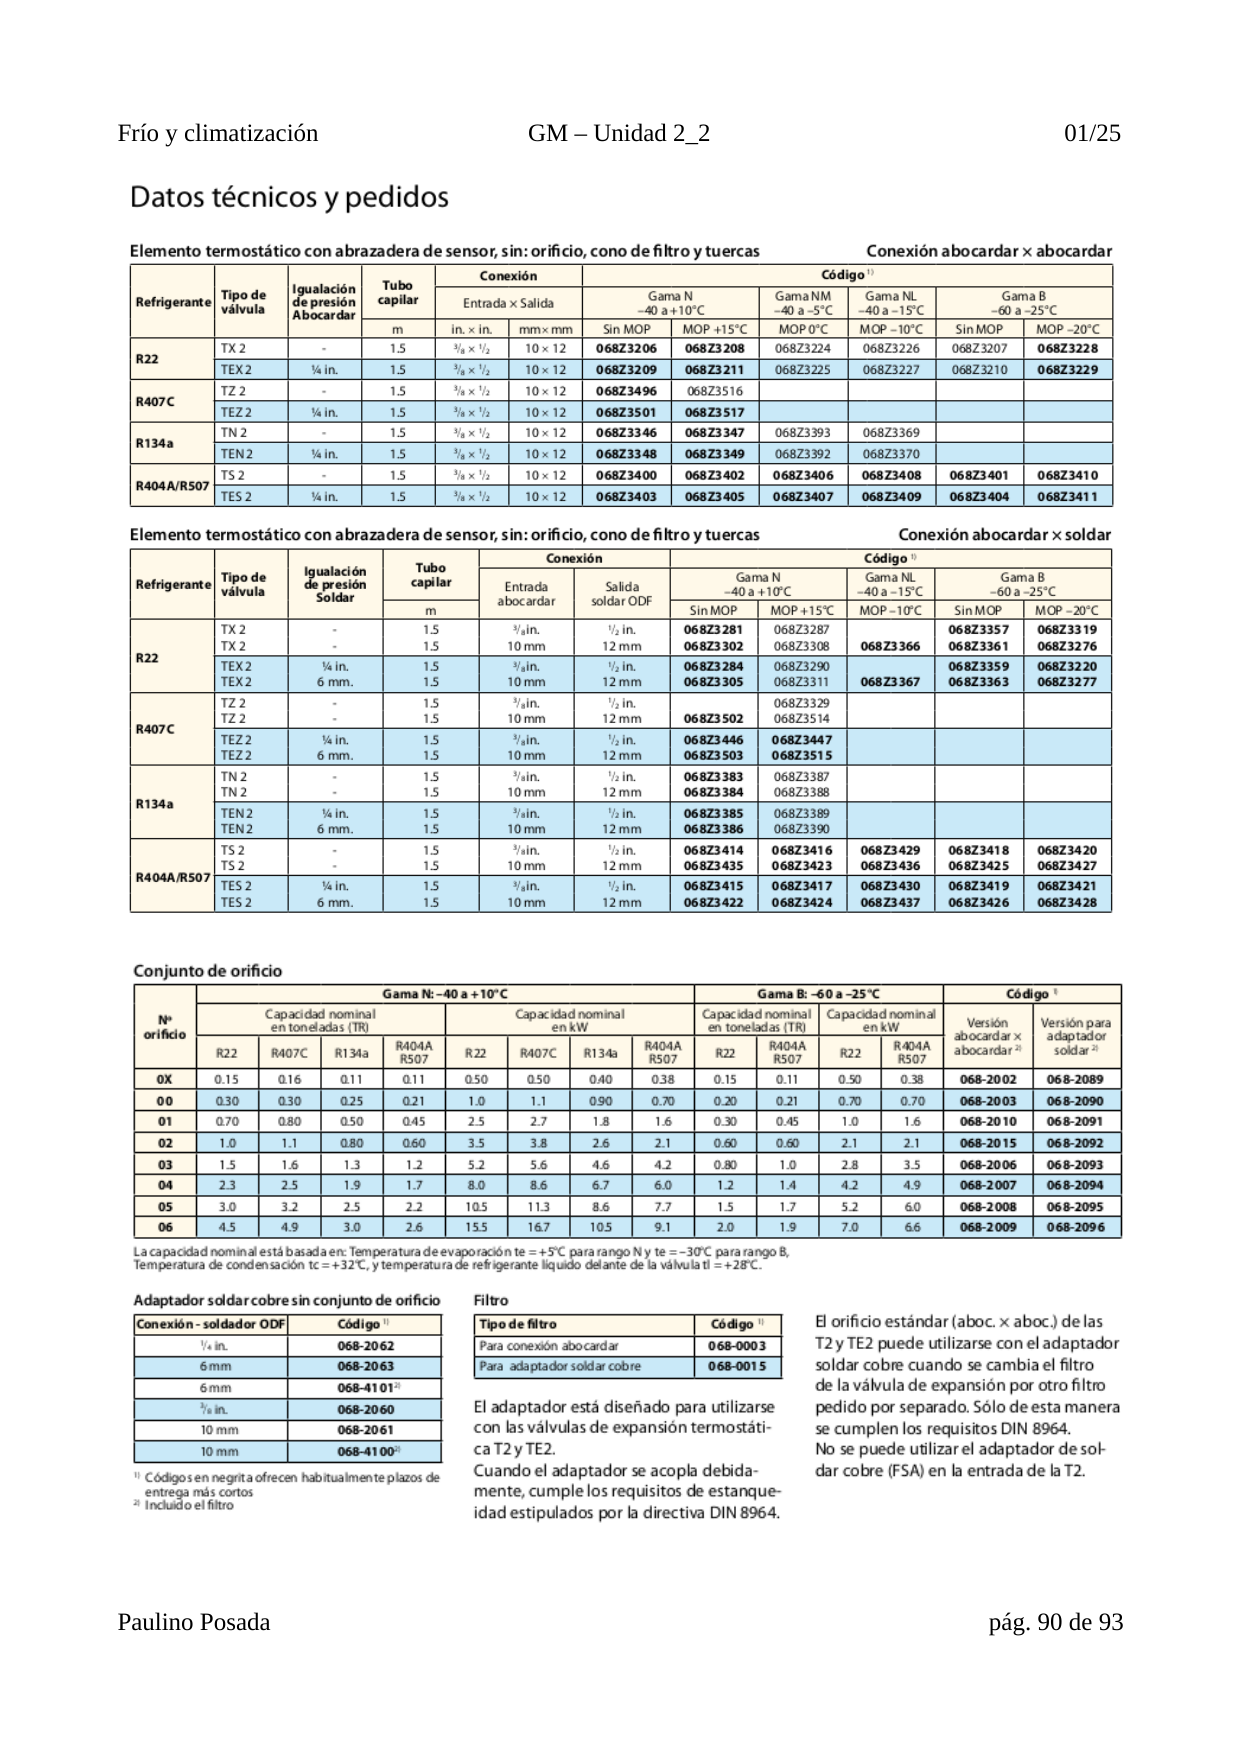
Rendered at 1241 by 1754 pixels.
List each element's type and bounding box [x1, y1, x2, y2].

picture [128, 959, 1134, 1530]
picture [118, 176, 1123, 920]
